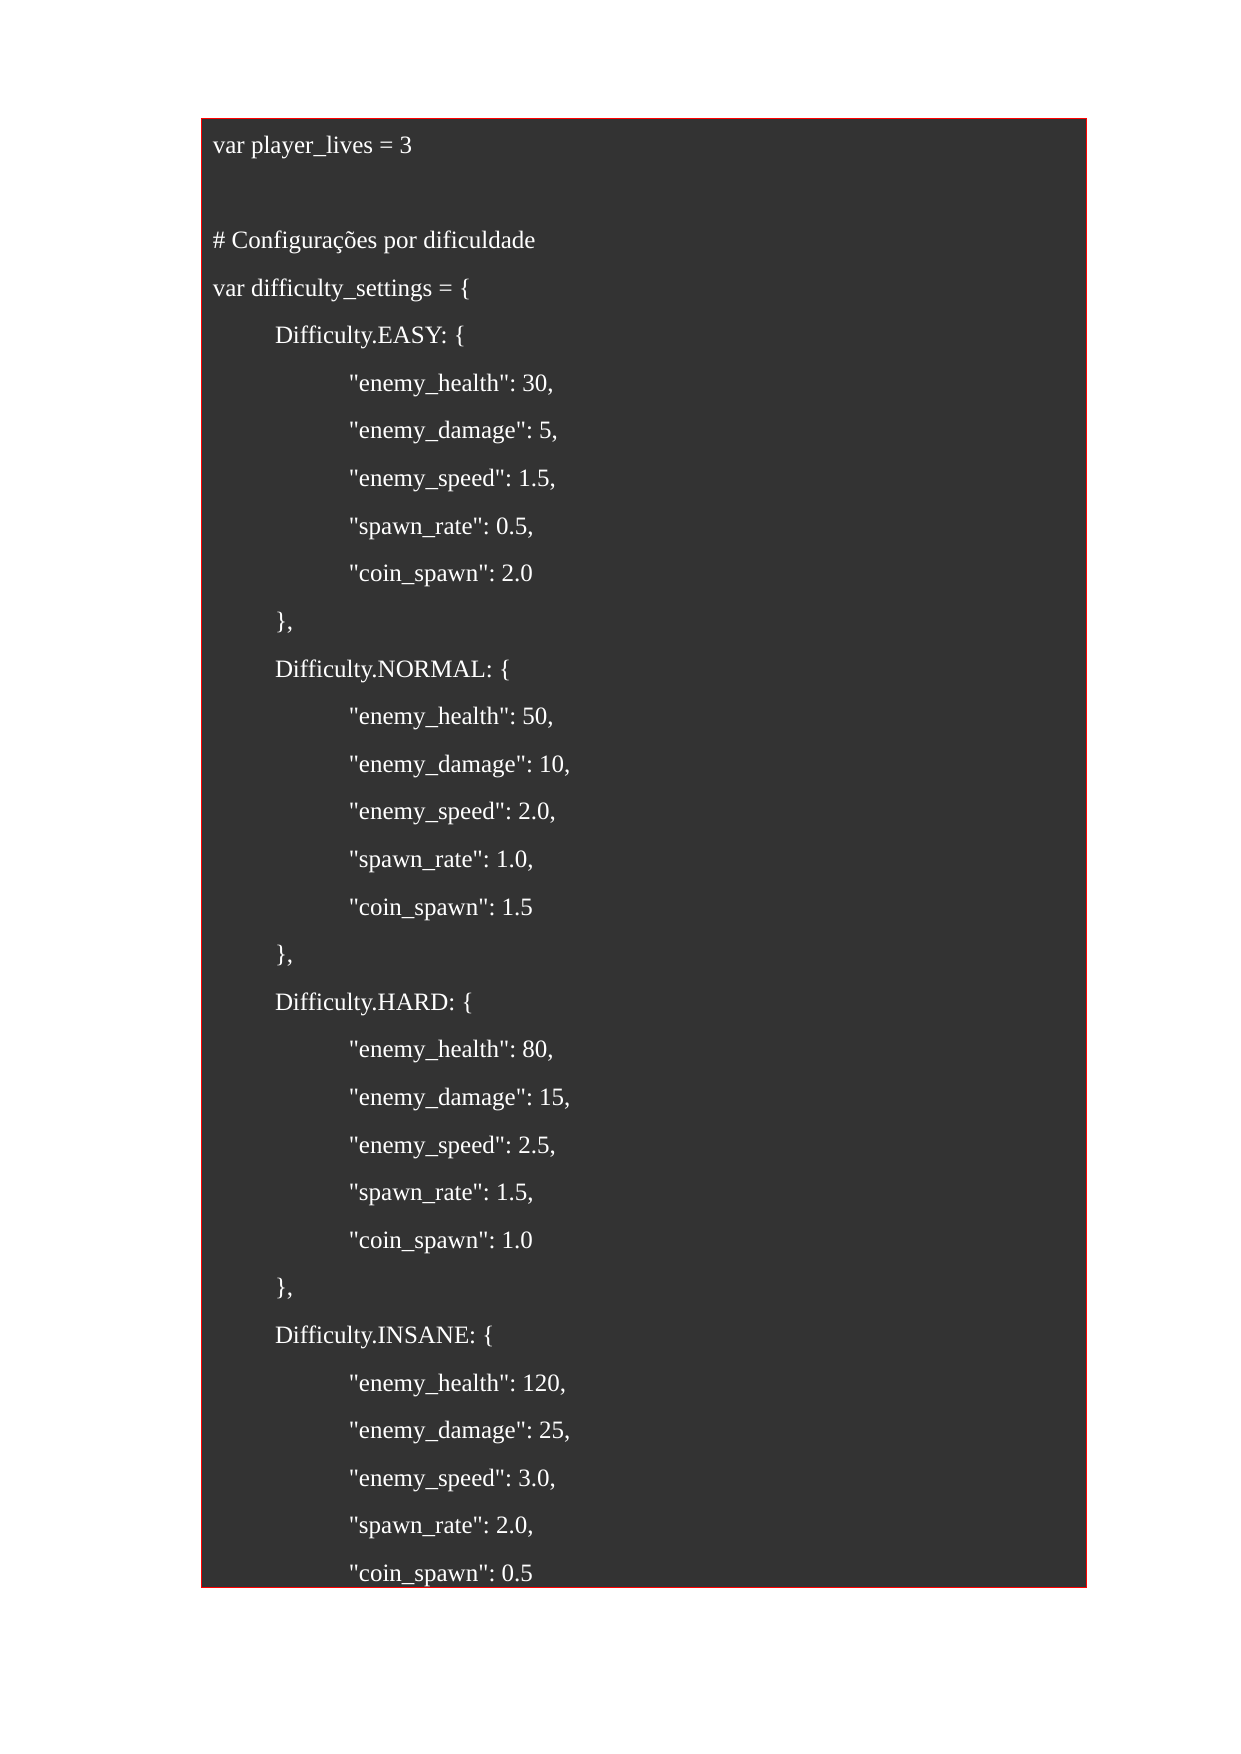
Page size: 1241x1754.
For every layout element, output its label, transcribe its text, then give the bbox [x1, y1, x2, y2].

text Difficulty.NORMAL: { [202, 642, 1086, 682]
text "enemy_damage": 25, [202, 1403, 1086, 1444]
text "coin_spawn": 2.0 [202, 547, 1086, 587]
text Difficulty.EASY: { [202, 308, 1086, 349]
text var player_lives = 3 [202, 119, 1086, 159]
text Difficulty.HARD: { [202, 975, 1086, 1016]
text }, [202, 927, 1086, 968]
text "enemy_health": 120, [202, 1356, 1086, 1396]
text "enemy_health": 80, [202, 1023, 1086, 1063]
text "enemy_speed": 3.0, [202, 1451, 1086, 1492]
text var difficulty_settings = { [202, 261, 1086, 302]
text }, [202, 1261, 1086, 1301]
text "enemy_damage": 15, [202, 1070, 1086, 1111]
text }, [202, 594, 1086, 635]
text "spawn_rate": 0.5, [202, 499, 1086, 539]
text "spawn_rate": 1.5, [202, 1165, 1086, 1206]
text Difficulty.INSANE: { [202, 1308, 1086, 1349]
text # Configurações por dificuldade [202, 213, 1086, 254]
text "enemy_damage": 10, [202, 737, 1086, 778]
text "enemy_speed": 2.5, [202, 1118, 1086, 1158]
text "enemy_damage": 5, [202, 404, 1086, 444]
text "coin_spawn": 1.5 [202, 880, 1086, 920]
text "spawn_rate": 1.0, [202, 832, 1086, 873]
text "coin_spawn": 0.5 [202, 1546, 1086, 1587]
text "enemy_health": 50, [202, 689, 1086, 730]
text "enemy_speed": 2.0, [202, 784, 1086, 825]
text "coin_spawn": 1.0 [202, 1213, 1086, 1254]
text "spawn_rate": 2.0, [202, 1499, 1086, 1539]
text "enemy_speed": 1.5, [202, 451, 1086, 492]
text "enemy_health": 30, [202, 356, 1086, 397]
